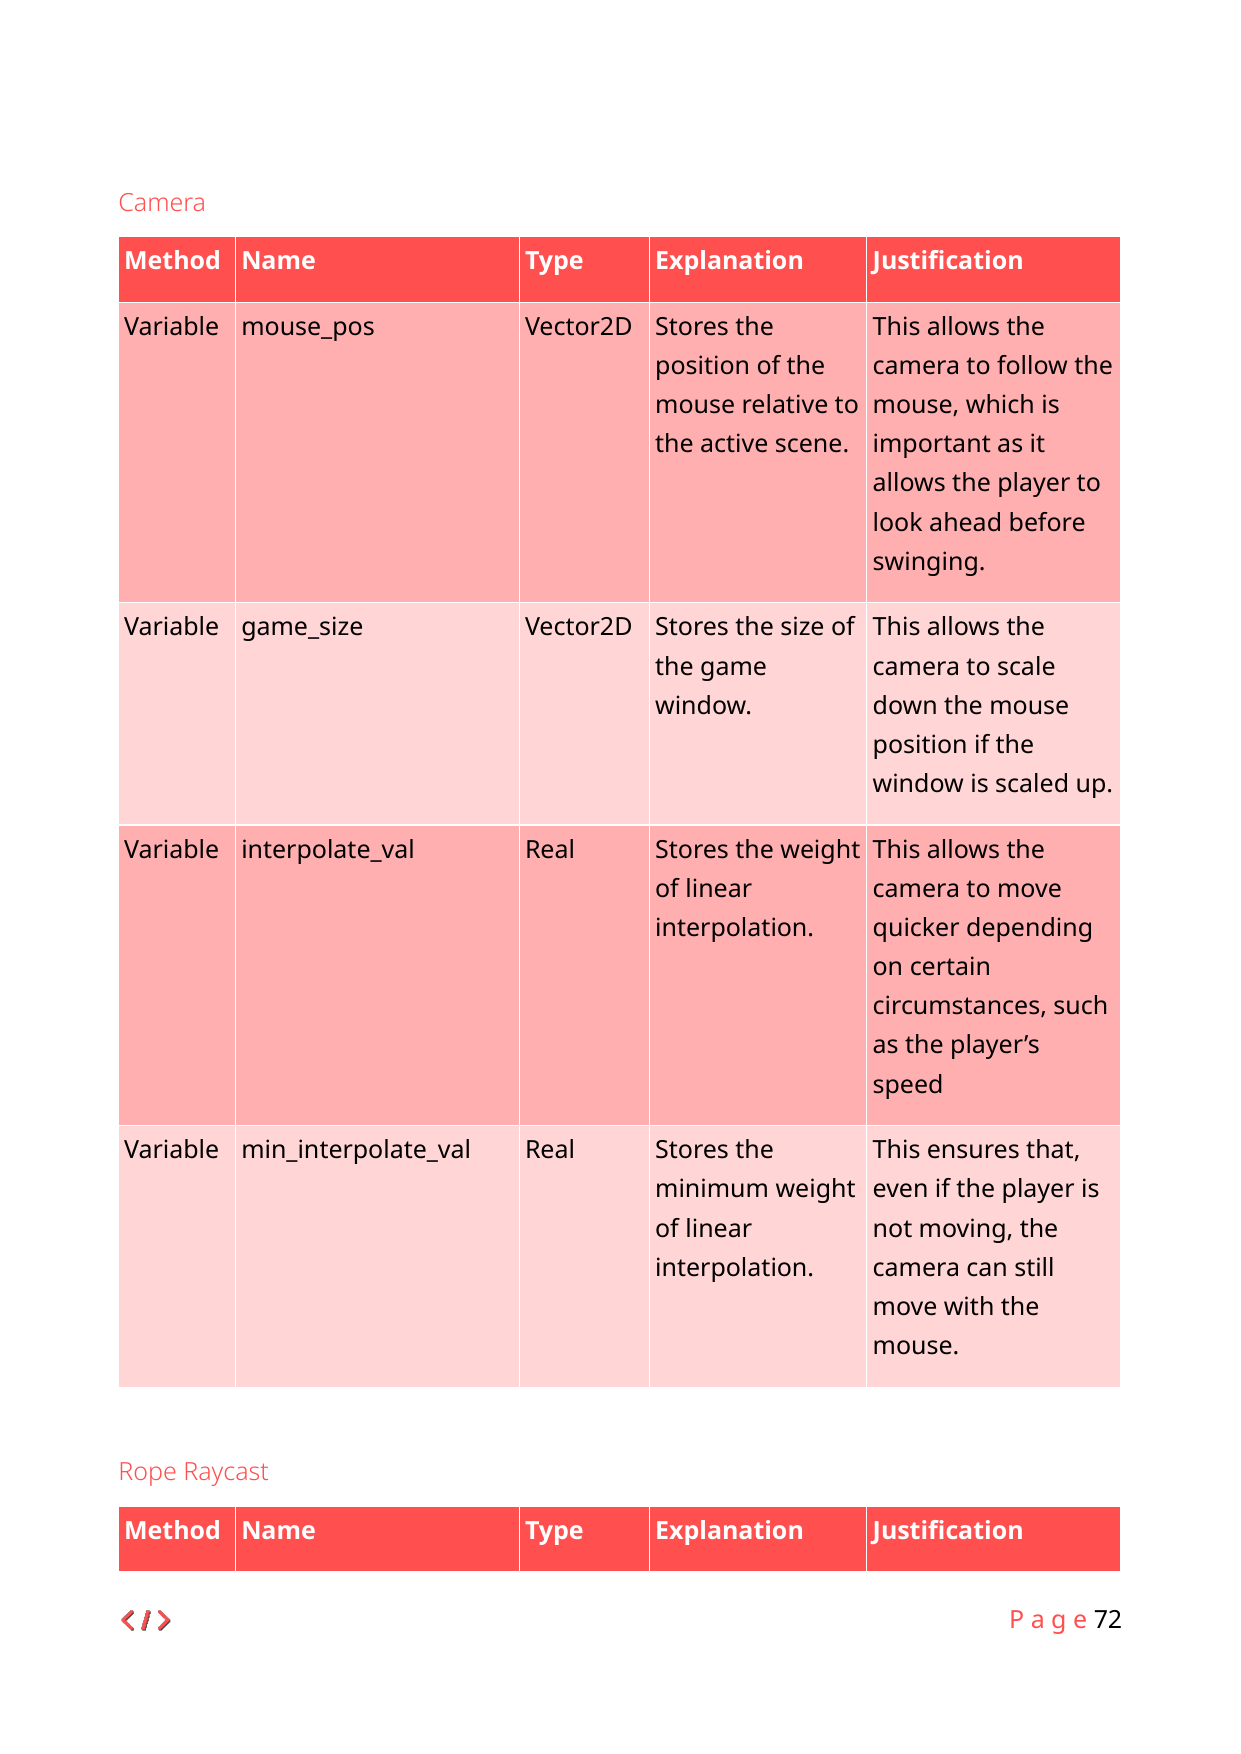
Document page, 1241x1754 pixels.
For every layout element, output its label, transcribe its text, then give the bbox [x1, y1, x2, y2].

table_cell Variable [119, 1126, 235, 1387]
table_cell game_size [236, 603, 519, 824]
table_cell mouse_pos [236, 303, 519, 602]
table_cell interpolate_val [236, 826, 519, 1125]
table_header Name [236, 1507, 519, 1571]
table_cell This ensures that, even if the player is not moving, the camera can still move with the mouse. [867, 1126, 1120, 1387]
table_header Method [119, 237, 235, 302]
table_cell Variable [119, 603, 235, 824]
subtitle Rope Raycast [118, 1454, 1122, 1488]
table_cell Variable [119, 826, 235, 1125]
table_cell Stores the weight of linear interpolation. [650, 826, 866, 1125]
subtitle Camera [118, 184, 1122, 218]
table_cell Variable [119, 303, 235, 602]
table_cell Stores the position of the mouse relative to the active scene. [650, 303, 866, 602]
table_header Method [119, 1507, 235, 1571]
table_cell Vector2D [520, 303, 649, 602]
table_header Type [520, 237, 649, 302]
table_cell This allows the camera to follow the mouse, which is important as it allows the player to look ahead before swinging. [867, 303, 1120, 602]
table_cell Real [520, 1126, 649, 1387]
table_cell min_interpolate_val [236, 1126, 519, 1387]
table_cell This allows the camera to move quicker depending on certain circumstances, such as the player’s speed [867, 826, 1120, 1125]
table_cell Real [520, 826, 649, 1125]
table_header Explanation [650, 1507, 866, 1571]
table_header Justification [867, 1507, 1120, 1571]
table_cell Stores the minimum weight of linear interpolation. [650, 1126, 866, 1387]
table_header Type [520, 1507, 649, 1571]
picture [116, 1591, 175, 1649]
table_cell Stores the size of the game window. [650, 603, 866, 824]
table_cell This allows the camera to scale down the mouse position if the window is scaled up. [867, 603, 1120, 824]
table_header Justification [867, 237, 1120, 302]
table_header Explanation [650, 237, 866, 302]
table_cell Vector2D [520, 603, 649, 824]
table_header Name [236, 237, 519, 302]
